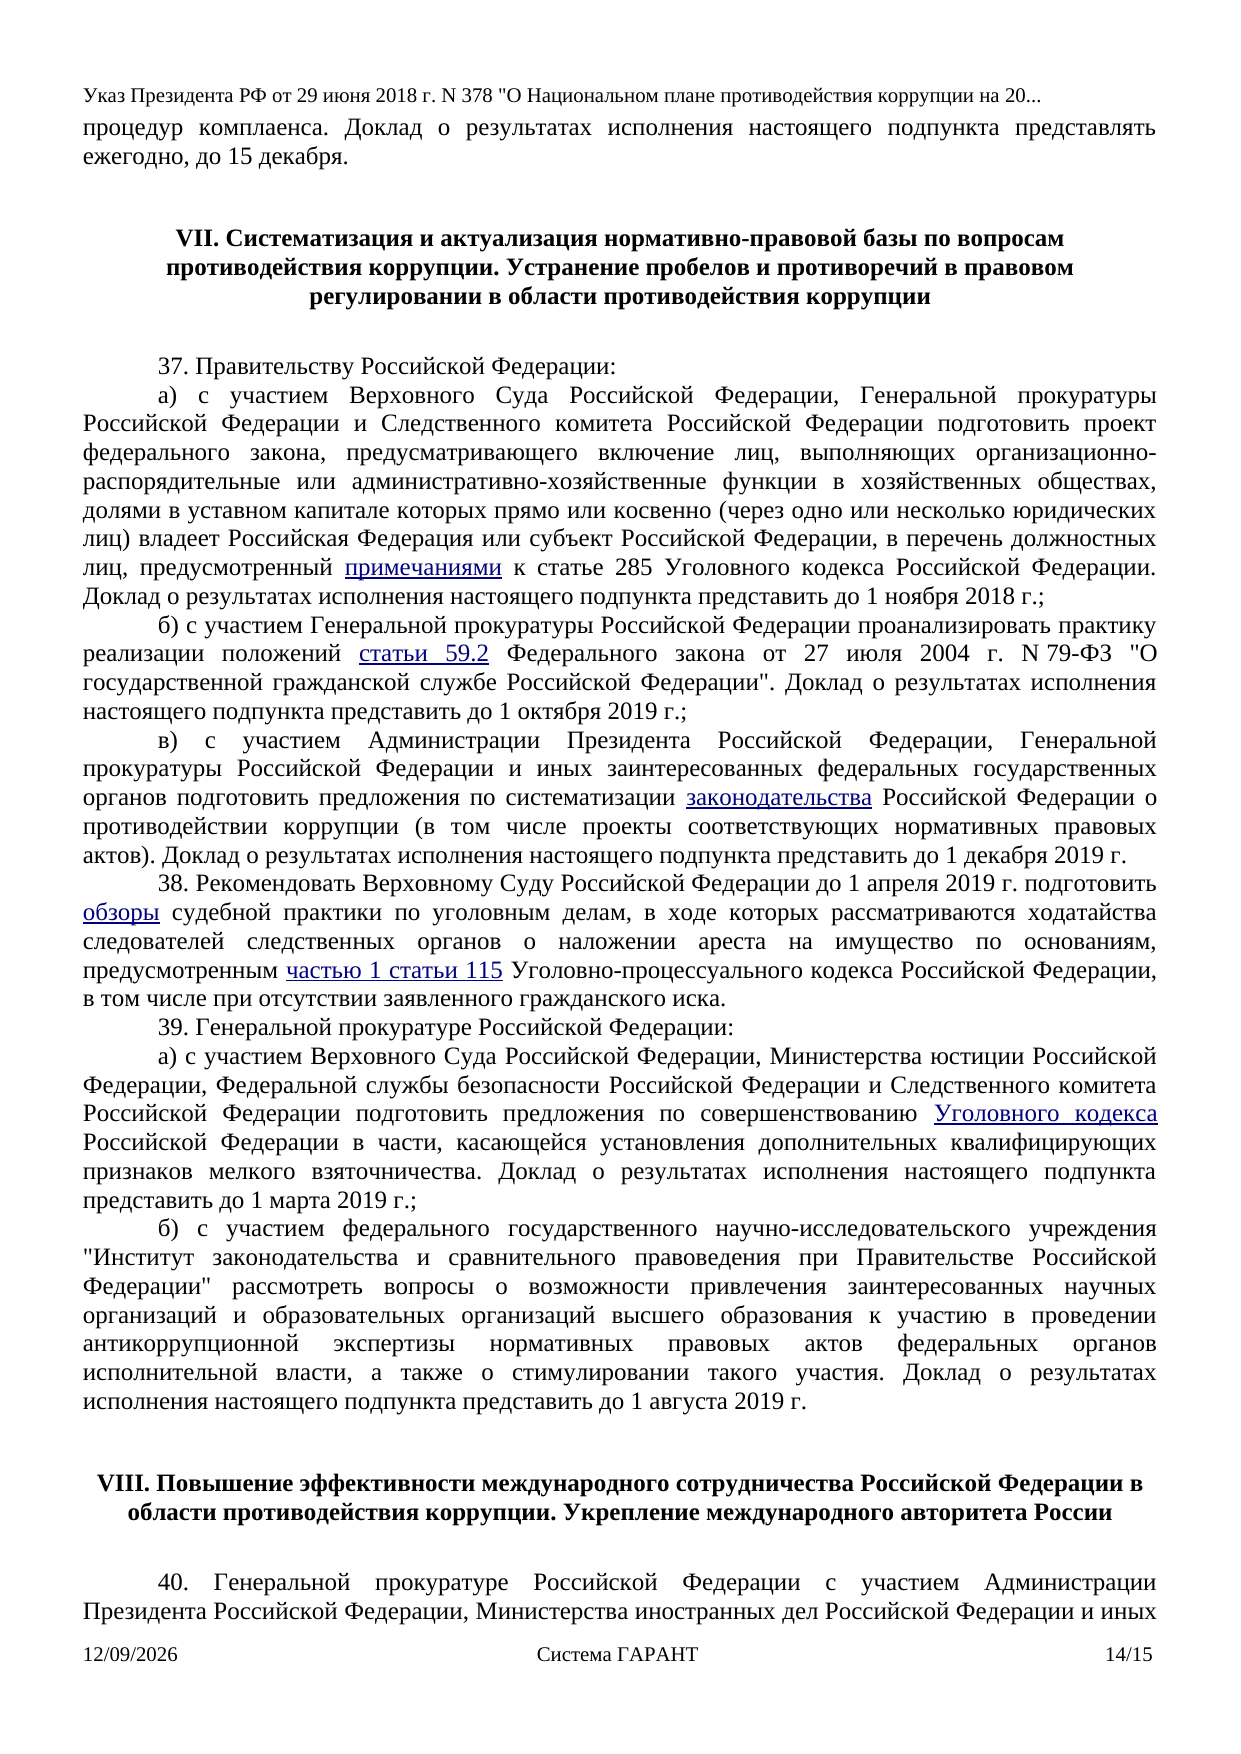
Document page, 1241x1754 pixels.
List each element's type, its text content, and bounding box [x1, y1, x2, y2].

text в) с участием Администрации Президента Российской Федерации, Генеральной прокуратуры Российской Федерации и иных заинтересованных федеральных государственных органов подготовить предложения по систематизации законодательства Российской Федерации о противодействии коррупции (в том числе проекты соответствующих нормативных правовых актов). Доклад о результатах исполнения настоящего подпункта представить до 1 декабря 2019 г. [83, 725, 1157, 868]
text б) с участием Генеральной прокуратуры Российской Федерации проанализировать практику реализации положений статьи 59.2 Федерального закона от 27 июля 2004 г. N 79-ФЗ "О государственной гражданской службе Российской Федерации". Доклад о результатах исполнения настоящего подпункта представить до 1 октября 2019 г.; [83, 610, 1157, 725]
text 38. Рекомендовать Верховному Суду Российской Федерации до 1 апреля 2019 г. подготовить обзоры судебной практики по уголовным делам, в ходе которых рассматриваются ходатайства следователей следственных органов о наложении ареста на имущество по основаниям, предусмотренным частью 1 статьи 115 Уголовно-процессуального кодекса Российской Федерации, в том числе при отсутствии заявленного гражданского иска. [83, 868, 1157, 1012]
text процедур комплаенса. Доклад о результатах исполнения настоящего подпункта представлять ежегодно, до 15 декабря. [83, 112, 1157, 170]
text 39. Генеральной прокуратуре Российской Федерации: [83, 1012, 1157, 1041]
text 37. Правительству Российской Федерации: [83, 351, 1157, 380]
subtitle VIII. Повышение эффективности международного сотрудничества Российской Федерации в области противодействия коррупции. Укрепление международного авторитета России [83, 1468, 1157, 1526]
text а) с участием Верховного Суда Российской Федерации, Министерства юстиции Российской Федерации, Федеральной службы безопасности Российской Федерации и Следственного комитета Российской Федерации подготовить предложения по совершенствованию Уголовного кодекса Российской Федерации в части, касающейся установления дополнительных квалифицирующих признаков мелкого взяточничества. Доклад о результатах исполнения настоящего подпункта представить до 1 марта 2019 г.; [83, 1041, 1157, 1213]
text а) с участием Верховного Суда Российской Федерации, Генеральной прокуратуры Российской Федерации и Следственного комитета Российской Федерации подготовить проект федерального закона, предусматривающего включение лиц, выполняющих организационно-распорядительные или административно-хозяйственные функции в хозяйственных обществах, долями в уставном капитале которых прямо или косвенно (через одно или несколько юридических лиц) владеет Российская Федерация или субъект Российской Федерации, в перечень должностных лиц, предусмотренный примечаниями к статье 285 Уголовного кодекса Российской Федерации. Доклад о результатах исполнения настоящего подпункта представить до 1 ноября 2018 г.; [83, 380, 1157, 610]
text 40. Генеральной прокуратуре Российской Федерации с участием Администрации Президента Российской Федерации, Министерства иностранных дел Российской Федерации и иных [83, 1567, 1157, 1625]
text б) с участием федерального государственного научно-исследовательского учреждения "Институт законодательства и сравнительного правоведения при Правительстве Российской Федерации" рассмотреть вопросы о возможности привлечения заинтересованных научных организаций и образовательных организаций высшего образования к участию в проведении антикоррупционной экспертизы нормативных правовых актов федеральных органов исполнительной власти, а также о стимулировании такого участия. Доклад о результатах исполнения настоящего подпункта представить до 1 августа 2019 г. [83, 1213, 1157, 1415]
subtitle VII. Систематизация и актуализация нормативно-правовой базы по вопросам противодействия коррупции. Устранение пробелов и противоречий в правовом регулировании в области противодействия коррупции [83, 223, 1157, 310]
